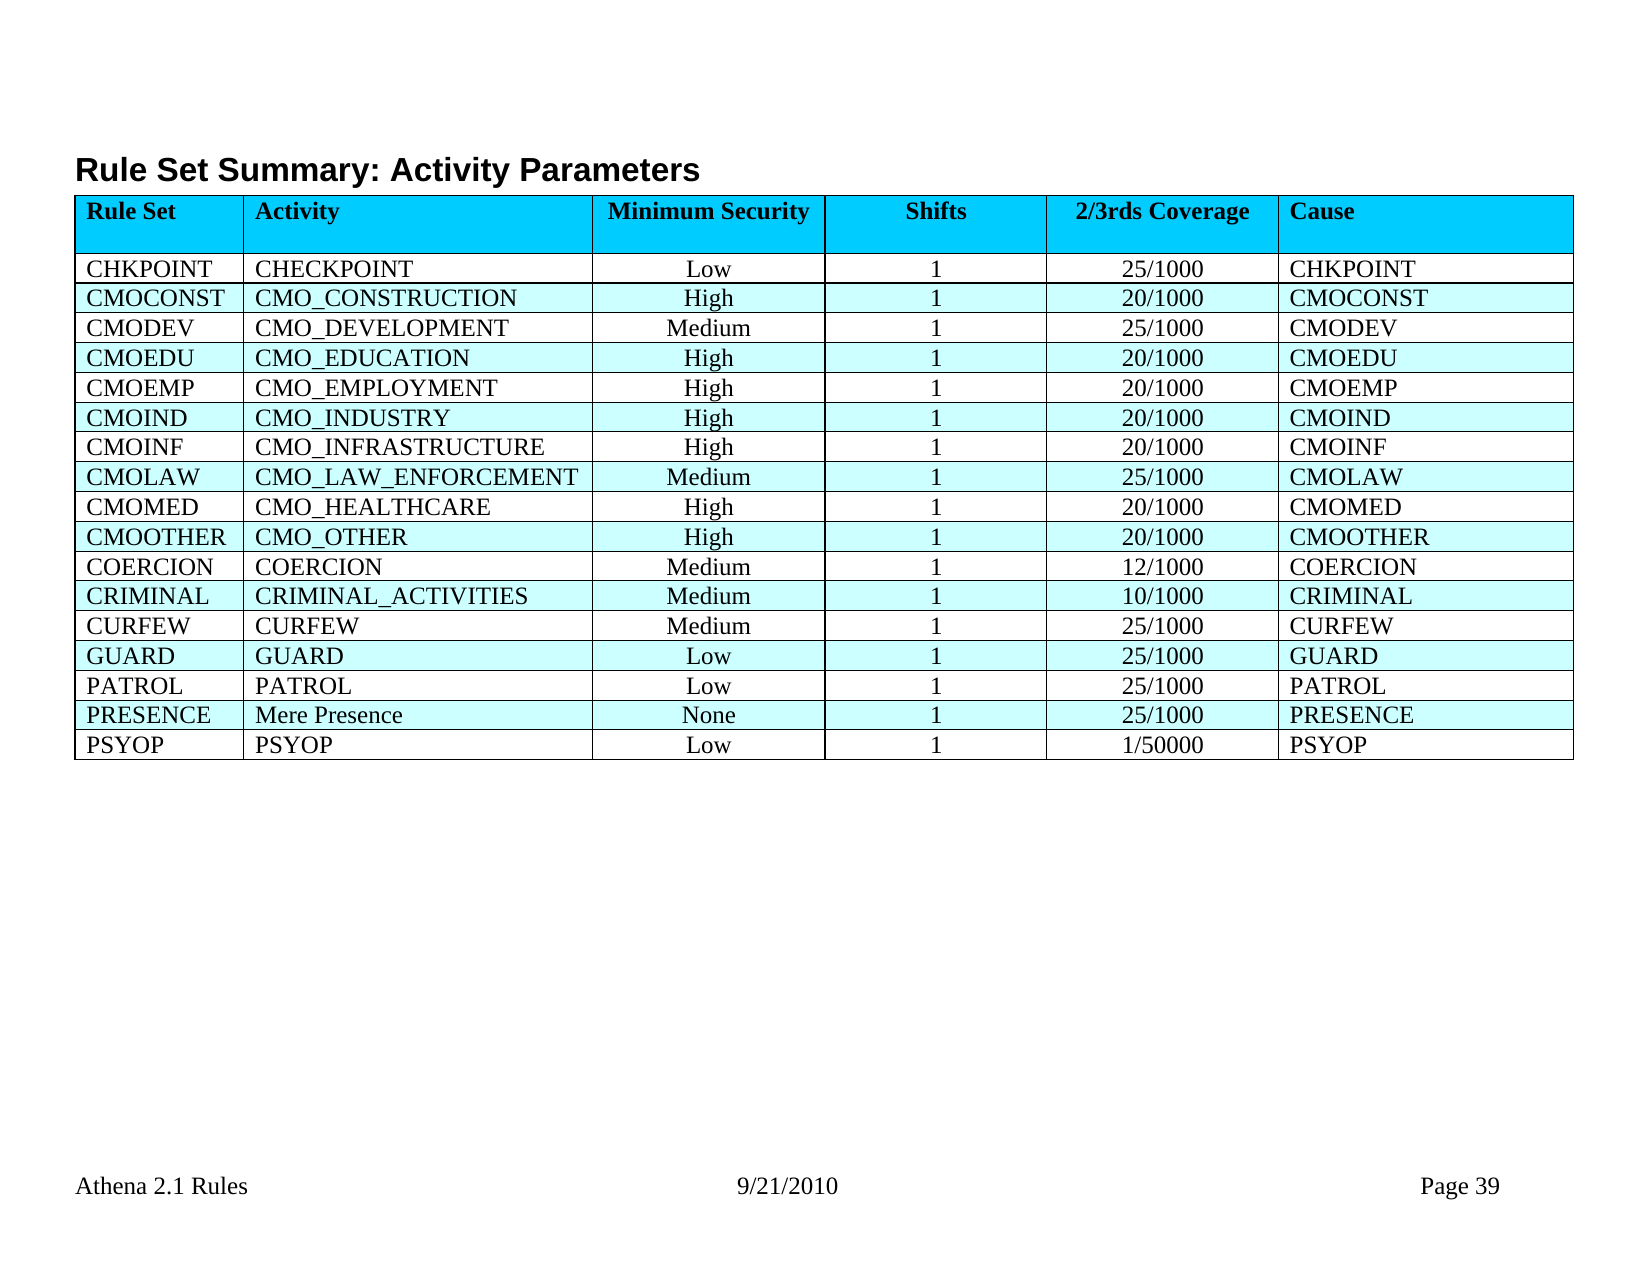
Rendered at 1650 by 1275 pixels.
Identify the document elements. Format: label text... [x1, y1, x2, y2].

table_cell 1 [826, 284, 1046, 312]
table_cell 25/1000 [1047, 701, 1278, 729]
table_cell 1 [826, 581, 1046, 610]
table_header Cause [1279, 196, 1573, 253]
table_cell Medium [593, 462, 824, 491]
table_cell CMOOTHER [76, 522, 243, 551]
table_cell CURFEW [76, 611, 243, 640]
table_cell Low [593, 730, 824, 759]
table_cell 1 [826, 313, 1046, 342]
table_cell PRESENCE [1279, 701, 1573, 729]
table_cell CMO_EMPLOYMENT [244, 373, 592, 402]
table_cell 20/1000 [1047, 522, 1278, 551]
table_cell 1 [826, 403, 1046, 431]
table_header Shifts [826, 196, 1046, 253]
table_cell High [593, 403, 824, 431]
table_header 2/3rds Coverage [1047, 196, 1278, 253]
table_cell 20/1000 [1047, 373, 1278, 402]
table_cell PATROL [244, 671, 592, 699]
table_cell CMOIND [76, 403, 243, 431]
table_cell 20/1000 [1047, 284, 1278, 312]
table_cell 1 [826, 432, 1046, 461]
table_cell CMOINF [76, 432, 243, 461]
table_cell PSYOP [244, 730, 592, 759]
table_cell 1 [826, 701, 1046, 729]
table_cell CMOLAW [1279, 462, 1573, 491]
table_cell PSYOP [1279, 730, 1573, 759]
table_cell CMOEMP [76, 373, 243, 402]
table_cell 25/1000 [1047, 313, 1278, 342]
table_cell 25/1000 [1047, 641, 1278, 670]
table_cell CMOCONST [76, 284, 243, 312]
table_cell CMOEDU [1279, 343, 1573, 372]
table_cell 25/1000 [1047, 462, 1278, 491]
table_cell CMODEV [76, 313, 243, 342]
table_cell PRESENCE [76, 701, 243, 729]
table_cell CRIMINAL [1279, 581, 1573, 610]
table_cell CMO_OTHER [244, 522, 592, 551]
table_cell PATROL [76, 671, 243, 699]
table_cell Medium [593, 313, 824, 342]
table_cell Low [593, 254, 824, 282]
table_cell CMOEDU [76, 343, 243, 372]
table_cell Mere Presence [244, 701, 592, 729]
table_cell 1/50000 [1047, 730, 1278, 759]
table_cell 25/1000 [1047, 671, 1278, 699]
table_cell 20/1000 [1047, 492, 1278, 521]
table_header Activity [244, 196, 592, 253]
table_cell CMO_INFRASTRUCTURE [244, 432, 592, 461]
table_cell 1 [826, 492, 1046, 521]
table_cell 1 [826, 552, 1046, 580]
table_cell CRIMINAL [76, 581, 243, 610]
table_cell Medium [593, 581, 824, 610]
table_cell 20/1000 [1047, 343, 1278, 372]
table_cell CMOMED [1279, 492, 1573, 521]
table_cell None [593, 701, 824, 729]
table_cell CMOOTHER [1279, 522, 1573, 551]
table_cell 1 [826, 373, 1046, 402]
table_cell CRIMINAL_ACTIVITIES [244, 581, 592, 610]
table_cell CMOCONST [1279, 284, 1573, 312]
table_cell COERCION [76, 552, 243, 580]
table_cell CMOINF [1279, 432, 1573, 461]
table_cell CMO_CONSTRUCTION [244, 284, 592, 312]
table_cell PSYOP [76, 730, 243, 759]
table_cell COERCION [1279, 552, 1573, 580]
table_cell 1 [826, 462, 1046, 491]
table_cell 1 [826, 522, 1046, 551]
table_cell High [593, 432, 824, 461]
text Rule Set Summary: Activity Parameters [75, 150, 1575, 188]
table_cell 1 [826, 611, 1046, 640]
table_cell CHKPOINT [76, 254, 243, 282]
table_cell CMO_LAW_ENFORCEMENT [244, 462, 592, 491]
table_header Rule Set [76, 196, 243, 253]
table_cell CMODEV [1279, 313, 1573, 342]
table_cell 1 [826, 343, 1046, 372]
table_cell GUARD [244, 641, 592, 670]
table_cell 25/1000 [1047, 611, 1278, 640]
table_cell CURFEW [1279, 611, 1573, 640]
table_cell CMOLAW [76, 462, 243, 491]
table_cell CMOMED [76, 492, 243, 521]
table_cell CURFEW [244, 611, 592, 640]
table_cell 1 [826, 671, 1046, 699]
table_cell Medium [593, 611, 824, 640]
table_cell 12/1000 [1047, 552, 1278, 580]
table_cell CMO_DEVELOPMENT [244, 313, 592, 342]
table_cell 1 [826, 641, 1046, 670]
table_cell PATROL [1279, 671, 1573, 699]
table_cell 20/1000 [1047, 403, 1278, 431]
table_cell GUARD [1279, 641, 1573, 670]
table_cell CMOIND [1279, 403, 1573, 431]
table_cell High [593, 284, 824, 312]
table_cell High [593, 522, 824, 551]
table_cell COERCION [244, 552, 592, 580]
table_cell CHECKPOINT [244, 254, 592, 282]
table_cell 1 [826, 254, 1046, 282]
table_cell CHKPOINT [1279, 254, 1573, 282]
table_cell 25/1000 [1047, 254, 1278, 282]
table_cell 20/1000 [1047, 432, 1278, 461]
table_cell High [593, 492, 824, 521]
table_cell Low [593, 641, 824, 670]
table_cell High [593, 343, 824, 372]
table_cell CMO_INDUSTRY [244, 403, 592, 431]
table_cell GUARD [76, 641, 243, 670]
table_header Minimum Security [593, 196, 824, 253]
table_cell 1 [826, 730, 1046, 759]
table_cell High [593, 373, 824, 402]
table_cell 10/1000 [1047, 581, 1278, 610]
table_cell CMO_HEALTHCARE [244, 492, 592, 521]
table_cell Low [593, 671, 824, 699]
table_cell CMO_EDUCATION [244, 343, 592, 372]
table_cell CMOEMP [1279, 373, 1573, 402]
table_cell Medium [593, 552, 824, 580]
